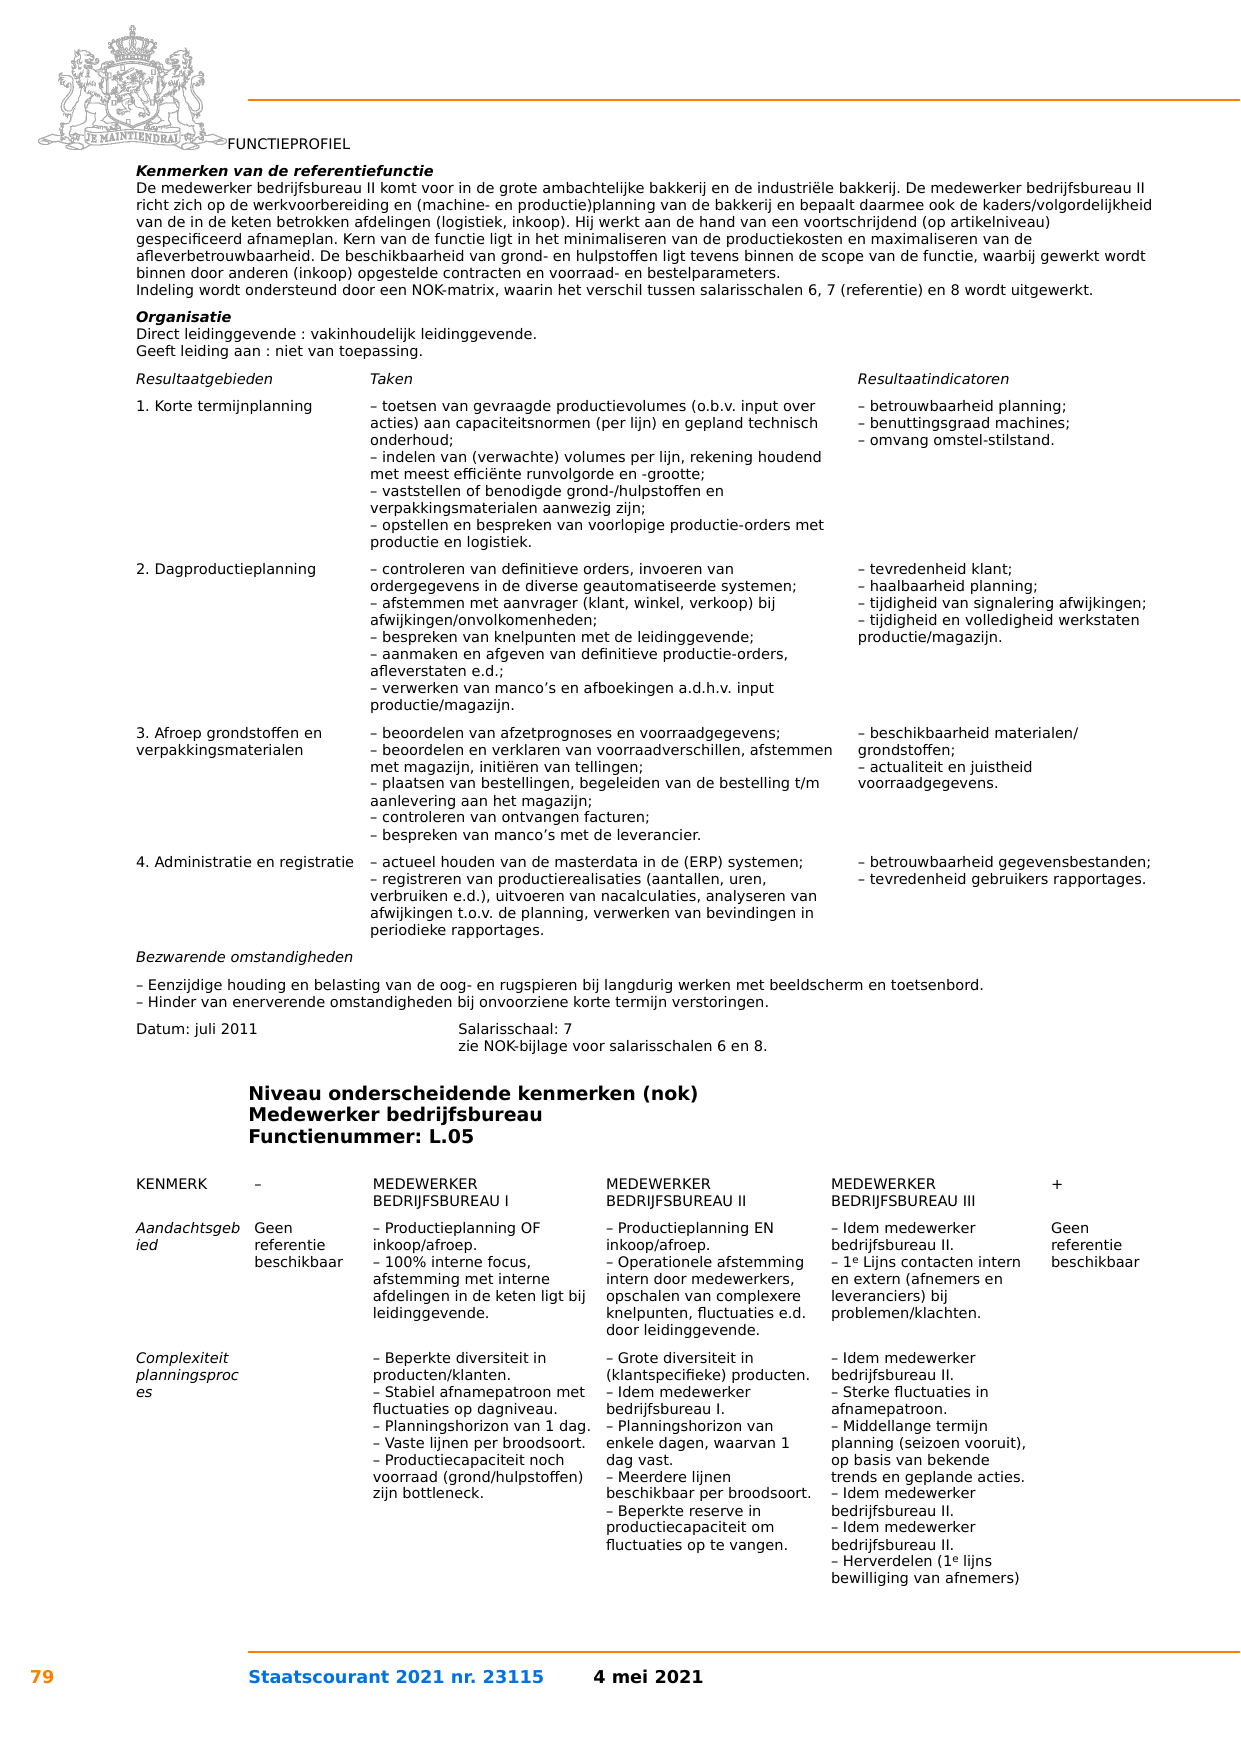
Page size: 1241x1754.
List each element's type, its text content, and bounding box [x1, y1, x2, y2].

text Medewerker bedrijfsbureau [248, 1104, 1163, 1126]
table_cell Aandachtsgebied [131, 1216, 248, 1344]
table_header MEDEWERKER BEDRIJFSBUREAU II [601, 1171, 824, 1214]
table_header – [249, 1171, 366, 1214]
table_cell Geen referentie beschikbaar [1046, 1216, 1163, 1592]
table_cell – beschikbaarheid materialen/ grondstoffen; – actualiteit en juistheid voorraadgegevens. [852, 720, 1163, 848]
table_cell Kenmerken van de referentiefunctie De medewerker bedrijfsbureau II komt voor in de grote ambachtelijke bakkerij en de industriële bakkerij. De medewerker bedrijfsbureau II richt zich op de werkvoorbereiding en (machine- en productie)planning van de bakkerij en bepaalt daarmee ook de kaders/volgordelijkheid van de in de keten betrokken afdelingen (logistiek, inkoop). Hij werkt aan de hand van een voortschrijdend (op artikelniveau) gespecificeerd afnameplan. Kern van de functie ligt in het minimaliseren van de productiekosten en maximaliseren van de afleverbetrouwbaarheid. De beschikbaarheid van grond- en hulpstoffen ligt tevens binnen de scope van de functie, waarbij gewerkt wordt binnen door anderen (inkoop) opgestelde contracten en voorraad- en bestelparameters. Indeling wordt ondersteund door een NOK-matrix, waarin het verschil tussen salarisschalen 6, 7 (referentie) en 8 wordt uitgewerkt. [131, 158, 1163, 303]
table_cell – Beperkte diversiteit in producten/klanten. – Stabiel afnamepatroon met fluctuaties op dagniveau. – Planningshorizon van 1 dag. – Vaste lijnen per broodsoort. – Productiecapaciteit noch voorraad (grond/hulpstoffen) zijn bottleneck. [367, 1345, 599, 1592]
table_cell Resultaatindicatoren [852, 366, 1163, 392]
table_cell – tevredenheid klant; – haalbaarheid planning; – tijdigheid van signalering afwijkingen; – tijdigheid en volledigheid werkstaten productie/magazijn. [852, 557, 1163, 719]
table_cell Organisatie Direct leidinggevende : vakinhoudelijk leidinggevende. Geeft leiding aan : niet van toepassing. [131, 305, 1163, 365]
table_cell 4. Administratie en registratie [131, 849, 364, 943]
table_cell Complexiteit planningsproces [131, 1345, 248, 1592]
picture [38, 25, 227, 150]
table_cell Salarisschaal: 7 zie NOK-bijlage voor salarisschalen 6 en 8. [453, 1016, 1163, 1059]
table_cell 1. Korte termijnplanning [131, 393, 364, 556]
table_cell – controleren van definitieve orders, invoeren van ordergegevens in de diverse geautomatiseerde systemen; – afstemmen met aanvrager (klant, winkel, verkoop) bij afwijkingen/onvolkomenheden; – bespreken van knelpunten met de leidinggevende; – aanmaken en afgeven van definitieve productie-orders, afleverstaten e.d.; – verwerken van manco’s en afboekingen a.d.h.v. input productie/magazijn. [365, 557, 851, 719]
table_header + [1046, 1171, 1163, 1214]
table_cell 3. Afroep grondstoffen en verpakkingsmaterialen [131, 720, 364, 848]
table_cell – beoordelen van afzetprognoses en voorraadgegevens; – beoordelen en verklaren van voorraadverschillen, afstemmen met magazijn, initiëren van tellingen; – plaatsen van bestellingen, begeleiden van de bestelling t/m aanlevering aan het magazijn; – controleren van ontvangen facturen; – bespreken van manco’s met de leverancier. [365, 720, 851, 848]
table_cell Geen referentie beschikbaar [249, 1216, 366, 1592]
table_header FUNCTIEPROFIEL [131, 131, 1163, 157]
table_cell 2. Dagproductieplanning [131, 557, 364, 719]
text Functienummer: L.05 [248, 1126, 1163, 1148]
table_header MEDEWERKER BEDRIJFSBUREAU III [825, 1171, 1044, 1214]
table_cell – actueel houden van de masterdata in de (ERP) systemen; – registreren van productierealisaties (aantallen, uren, verbruiken e.d.), uitvoeren van nacalculaties, analyseren van afwijkingen t.o.v. de planning, verwerken van bevindingen in periodieke rapportages. [365, 849, 851, 943]
table_cell Datum: juli 2011 [131, 1016, 452, 1059]
text Niveau onderscheidende kenmerken (nok) [248, 1082, 1163, 1104]
table_cell – betrouwbaarheid gegevensbestanden; – tevredenheid gebruikers rapportages. [852, 849, 1163, 943]
table_cell – toetsen van gevraagde productievolumes (o.b.v. input over acties) aan capaciteitsnormen (per lijn) en gepland technisch onderhoud; – indelen van (verwachte) volumes per lijn, rekening houdend met meest efficiënte runvolgorde en -grootte; – vaststellen of benodigde grond-/hulpstoffen en verpakkingsmaterialen aanwezig zijn; – opstellen en bespreken van voorlopige productie-orders met productie en logistiek. [365, 393, 851, 556]
table_cell – Productieplanning EN inkoop/afroep. – Operationele afstemming intern door medewerkers, opschalen van complexere knelpunten, fluctuaties e.d. door leidinggevende. [601, 1216, 824, 1344]
table_cell – Idem medewerker bedrijfsbureau II. – 1e Lijns contacten intern en extern (afnemers en leveranciers) bij problemen/klachten. [825, 1216, 1044, 1344]
table_cell – betrouwbaarheid planning; – benuttingsgraad machines; – omvang omstel-stilstand. [852, 393, 1163, 556]
table_cell – Idem medewerker bedrijfsbureau II. – Sterke fluctuaties in afnamepatroon. – Middellange termijn planning (seizoen vooruit), op basis van bekende trends en geplande acties. – Idem medewerker bedrijfsbureau II. – Idem medewerker bedrijfsbureau II. – Herverdelen (1e lijns bewilliging van afnemers) [825, 1345, 1044, 1592]
table_cell Bezwarende omstandigheden [131, 944, 1163, 971]
table_header KENMERK [131, 1171, 248, 1214]
table_cell – Grote diversiteit in (klantspecifieke) producten. – Idem medewerker bedrijfsbureau I. – Planningshorizon van enkele dagen, waarvan 1 dag vast. – Meerdere lijnen beschikbaar per broodsoort. – Beperkte reserve in productiecapaciteit om fluctuaties op te vangen. [601, 1345, 824, 1592]
table_cell – Eenzijdige houding en belasting van de oog- en rugspieren bij langdurig werken met beeldscherm en toetsenbord. – Hinder van enerverende omstandigheden bij onvoorziene korte termijn verstoringen. [131, 972, 1163, 1015]
table_cell Resultaatgebieden [131, 366, 364, 392]
table_header MEDEWERKER BEDRIJFSBUREAU I [367, 1171, 599, 1214]
table_cell Taken [365, 366, 851, 392]
table_cell – Productieplanning OF inkoop/afroep. – 100% interne focus, afstemming met interne afdelingen in de keten ligt bij leidinggevende. [367, 1216, 599, 1344]
